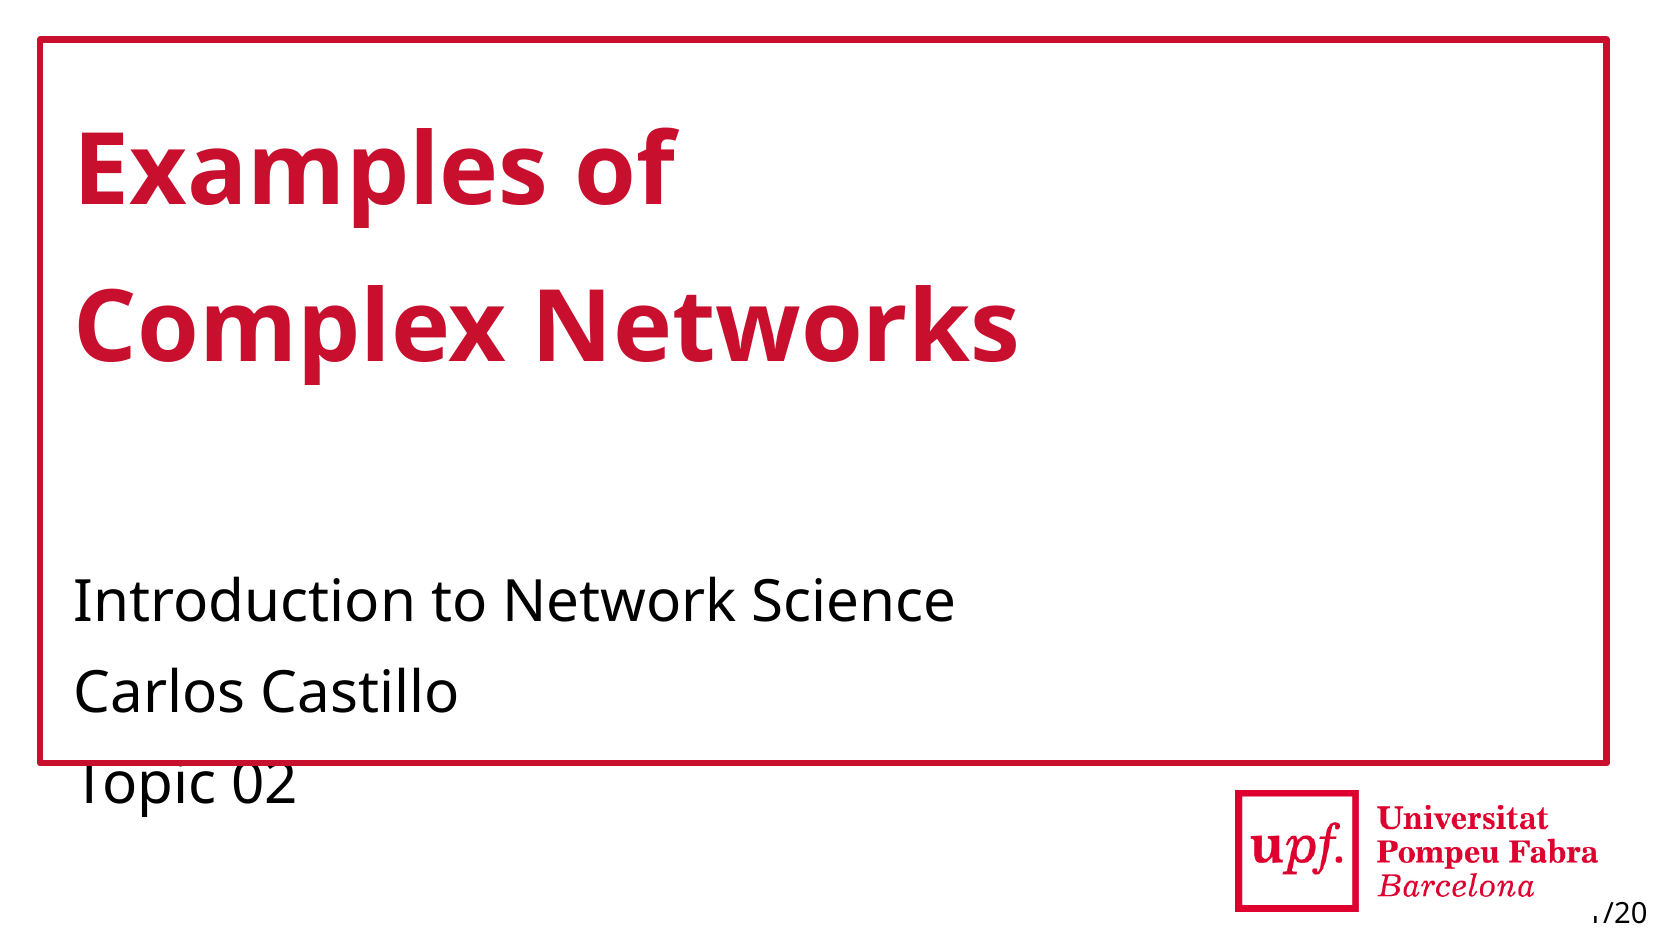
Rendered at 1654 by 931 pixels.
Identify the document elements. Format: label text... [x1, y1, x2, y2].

chart [770, 589, 889, 649]
picture [1229, 785, 1604, 916]
text_box Examples of Complex Networks Introduction to Network Science Carlos Castillo Topic 02 [73, 77, 1562, 730]
